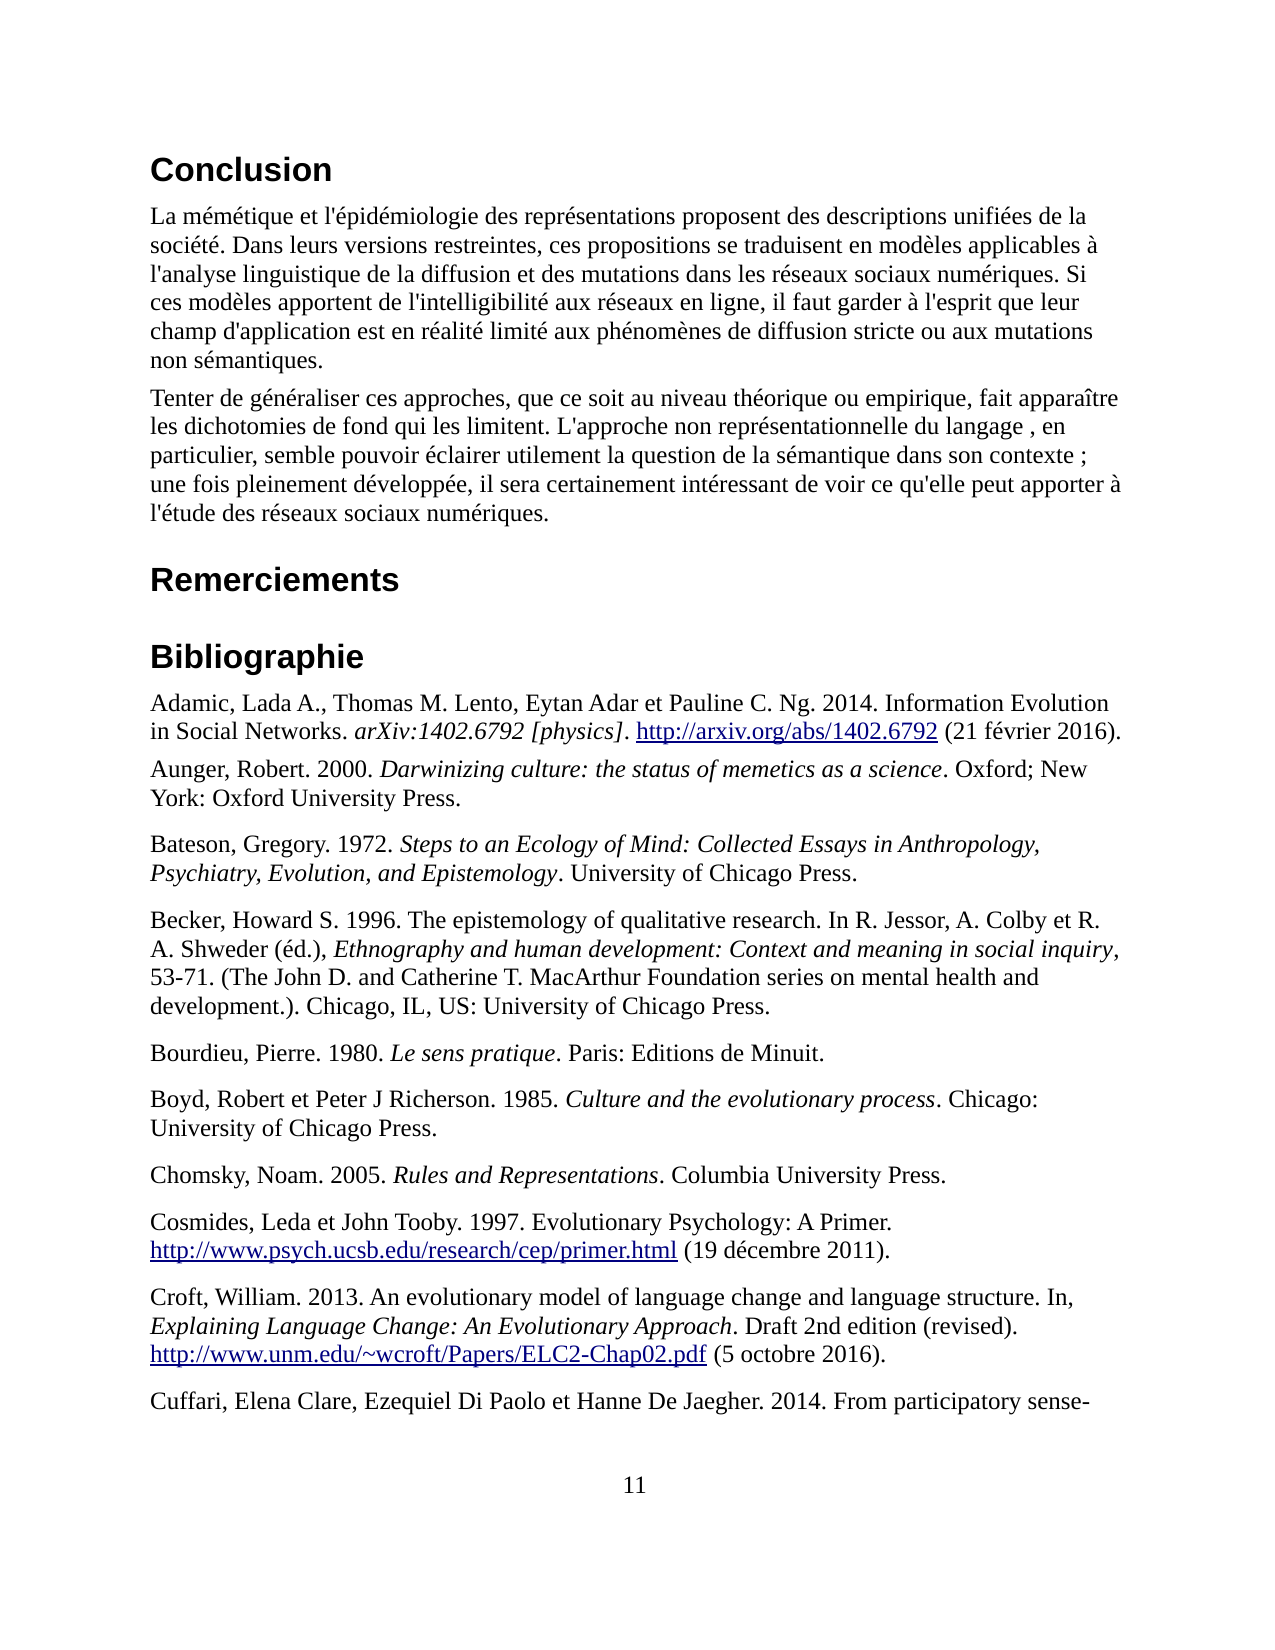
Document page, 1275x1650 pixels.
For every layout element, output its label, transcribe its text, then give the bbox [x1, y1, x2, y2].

text Bourdieu, Pierre. 1980. Le sens pratique. Paris: Editions de Minuit. [150, 1038, 1125, 1067]
text La mémétique et l'épidémiologie des représentations proposent des descriptions unifiées de la société. Dans leurs versions restreintes, ces propositions se traduisent en modèles applicables à l'analyse linguistique de la diffusion et des mutations dans les réseaux sociaux numériques. Si ces modèles apportent de l'intelligibilité aux réseaux en ligne, il faut garder à l'esprit que leur champ d'application est en réalité limité aux phénomènes de diffusion stricte ou aux mutations non sémantiques. [150, 201, 1125, 374]
text Chomsky, Noam. 2005. Rules and Representations. Columbia University Press. [150, 1160, 1125, 1189]
text Cosmides, Leda et John Tooby. 1997. Evolutionary Psychology: A Primer. http://www.psych.ucsb.edu/research/cep/primer.html (19 décembre 2011). [150, 1207, 1125, 1264]
text Aunger, Robert. 2000. Darwinizing culture: the status of memetics as a science. Oxford; New York: Oxford University Press. [150, 754, 1125, 812]
text Adamic, Lada A., Thomas M. Lento, Eytan Adar et Pauline C. Ng. 2014. Information Evolution in Social Networks. arXiv:1402.6792 [physics]. http://arxiv.org/abs/1402.6792 (21 février 2016). [150, 688, 1125, 745]
subtitle Remerciements [150, 560, 1125, 599]
text Croft, William. 2013. An evolutionary model of language change and language structure. In, Explaining Language Change: An Evolutionary Approach. Draft 2nd edition (revised). http://www.unm.edu/~wcroft/Papers/ELC2-Chap02.pdf (5 octobre 2016). [150, 1282, 1125, 1368]
text Becker, Howard S. 1996. The epistemology of qualitative research. In R. Jessor, A. Colby et R. A. Shweder (éd.), Ethnography and human development: Context and meaning in social inquiry, 53‑71. (The John D. and Catherine T. MacArthur Foundation series on mental health and development.). Chicago, IL, US: University of Chicago Press. [150, 905, 1125, 1020]
text Boyd, Robert et Peter J Richerson. 1985. Culture and the evolutionary process. Chicago: University of Chicago Press. [150, 1084, 1125, 1142]
subtitle Conclusion [150, 150, 1125, 189]
text Cuffari, Elena Clare, Ezequiel Di Paolo et Hanne De Jaegher. 2014. From participatory sense- [150, 1386, 1125, 1415]
subtitle Bibliographie [150, 636, 1125, 675]
text Bateson, Gregory. 1972. Steps to an Ecology of Mind: Collected Essays in Anthropology, Psychiatry, Evolution, and Epistemology. University of Chicago Press. [150, 829, 1125, 887]
text Tenter de généraliser ces approches, que ce soit au niveau théorique ou empirique, fait apparaître les dichotomies de fond qui les limitent. L'approche non représentationnelle du langage , en particulier, semble pouvoir éclairer utilement la question de la sémantique dans son contexte ; une fois pleinement développée, il sera certainement intéressant de voir ce qu'elle peut apporter à l'étude des réseaux sociaux numériques. [150, 383, 1125, 526]
